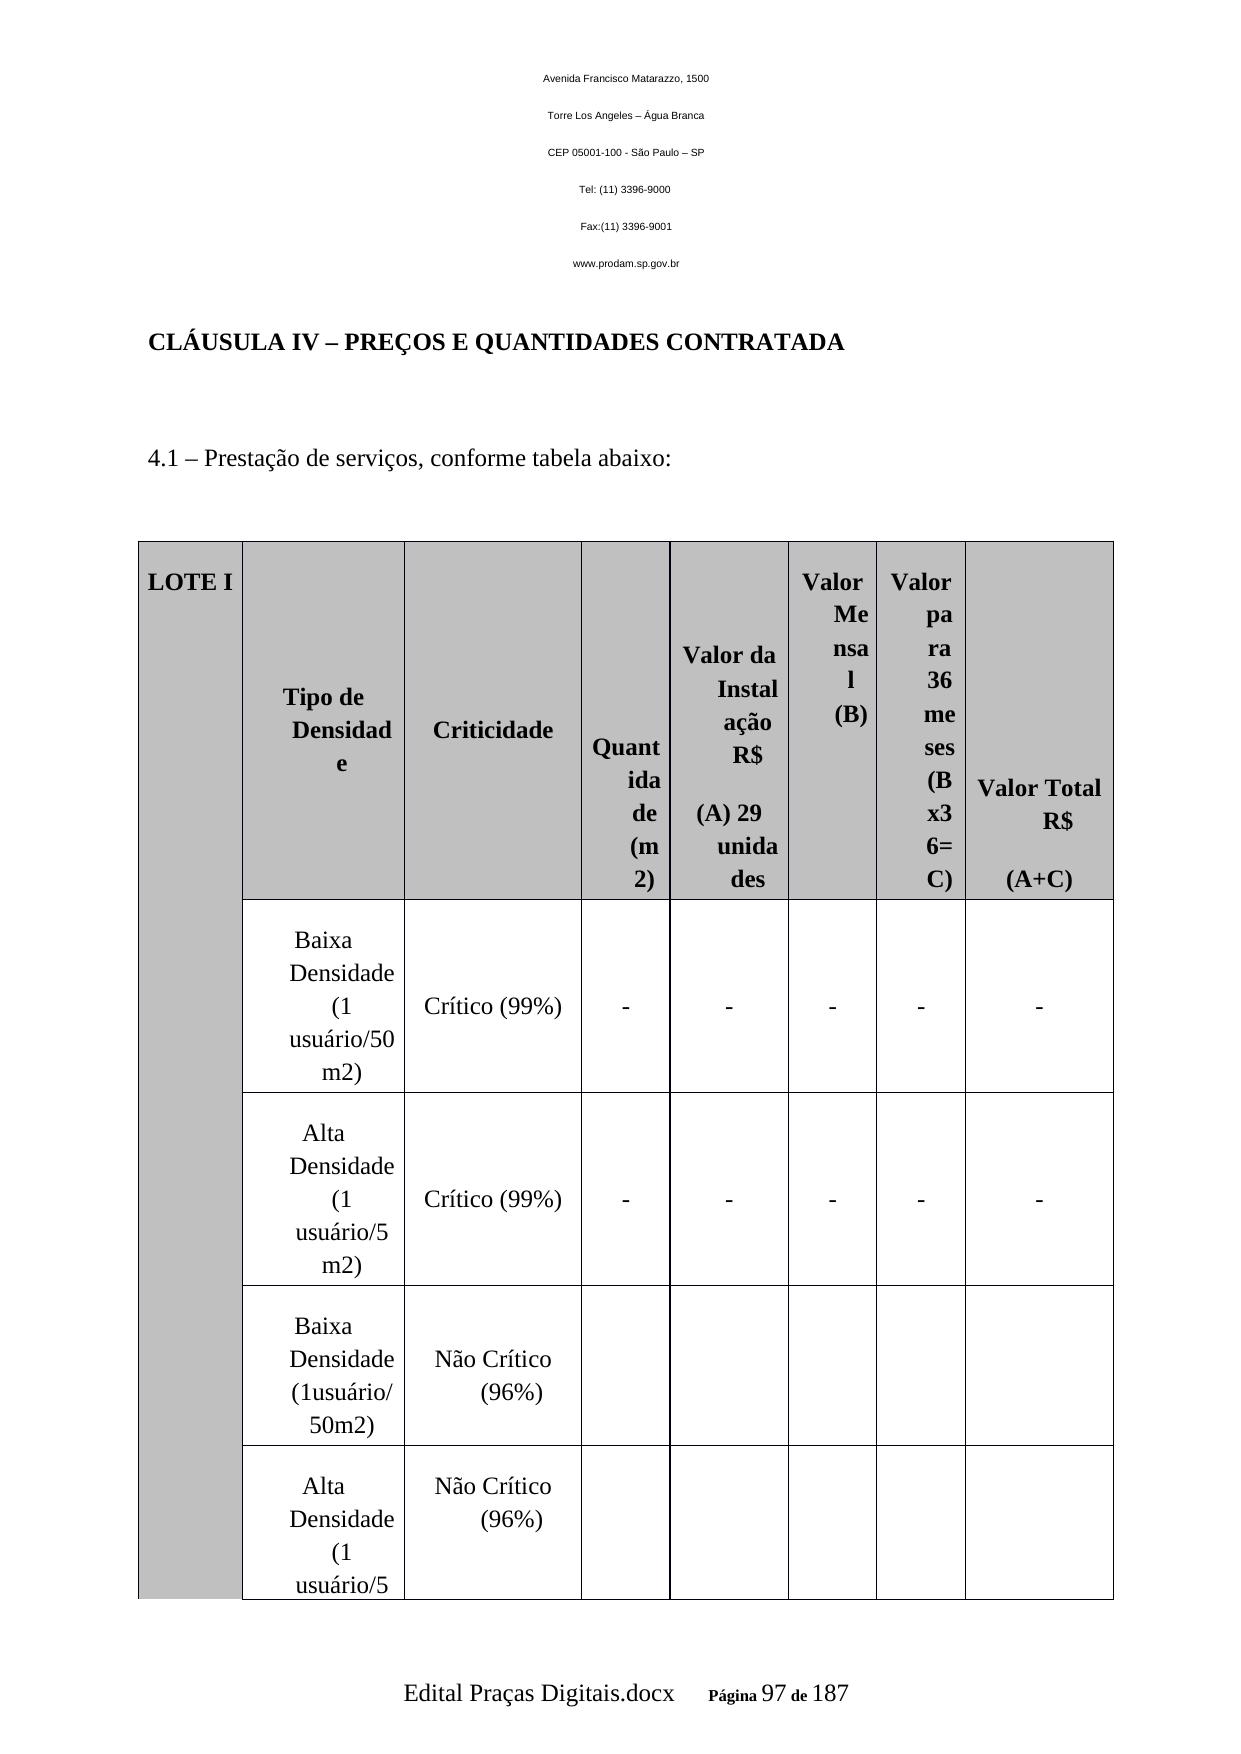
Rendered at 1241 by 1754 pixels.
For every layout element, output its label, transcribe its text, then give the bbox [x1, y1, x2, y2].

table_cell [877, 1446, 965, 1599]
table_cell Crítico (99%) [405, 1093, 581, 1285]
table_header Tipo de Densidade [243, 542, 404, 899]
text CLÁUSULA IV – PREÇOS E QUANTIDADES CONTRATADA [148, 327, 1104, 356]
table_cell - [789, 1093, 876, 1285]
table_cell - [966, 1093, 1113, 1285]
table_header Quantidade (m2) [582, 542, 669, 899]
table_cell [582, 1446, 669, 1599]
table_cell [671, 1286, 788, 1445]
table_cell Não Crítico (96%) [405, 1446, 581, 1599]
table_cell - [671, 900, 788, 1092]
table_cell [789, 1286, 876, 1445]
table_header Valor Total R$ (A+C) [966, 542, 1113, 899]
table_header Valor da Instalação R$ (A) 29 unidades [671, 542, 788, 899]
table_cell - [877, 900, 965, 1092]
table_cell - [877, 1093, 965, 1285]
table_cell Não Crítico (96%) [405, 1286, 581, 1445]
table_cell Alta Densidade (1 usuário/5m2) [243, 1093, 404, 1285]
table_cell Alta Densidade (1 usuário/5 [243, 1446, 404, 1599]
table_header Valor Mensal (B) [789, 542, 876, 899]
table_cell - [582, 900, 669, 1092]
table_cell - [582, 1093, 669, 1285]
table_cell - [671, 1093, 788, 1285]
table_cell Baixa Densidade (1usuário/50m2) [243, 1286, 404, 1445]
table_cell [582, 1286, 669, 1445]
text 4.1 – Prestação de serviços, conforme tabela abaixo: [148, 443, 1104, 472]
table_header Criticidade [405, 542, 581, 899]
table_cell [671, 1446, 788, 1599]
table_cell Crítico (99%) [405, 900, 581, 1092]
table_cell - [966, 900, 1113, 1092]
table_header LOTE I [139, 542, 242, 1599]
table_cell Baixa Densidade (1 usuário/50m2) [243, 900, 404, 1092]
table_cell [789, 1446, 876, 1599]
table_header Valor para 36 meses (Bx36=C) [877, 542, 965, 899]
table_cell - [789, 900, 876, 1092]
table_cell [966, 1286, 1113, 1445]
table_cell [966, 1446, 1113, 1599]
table_cell [877, 1286, 965, 1445]
